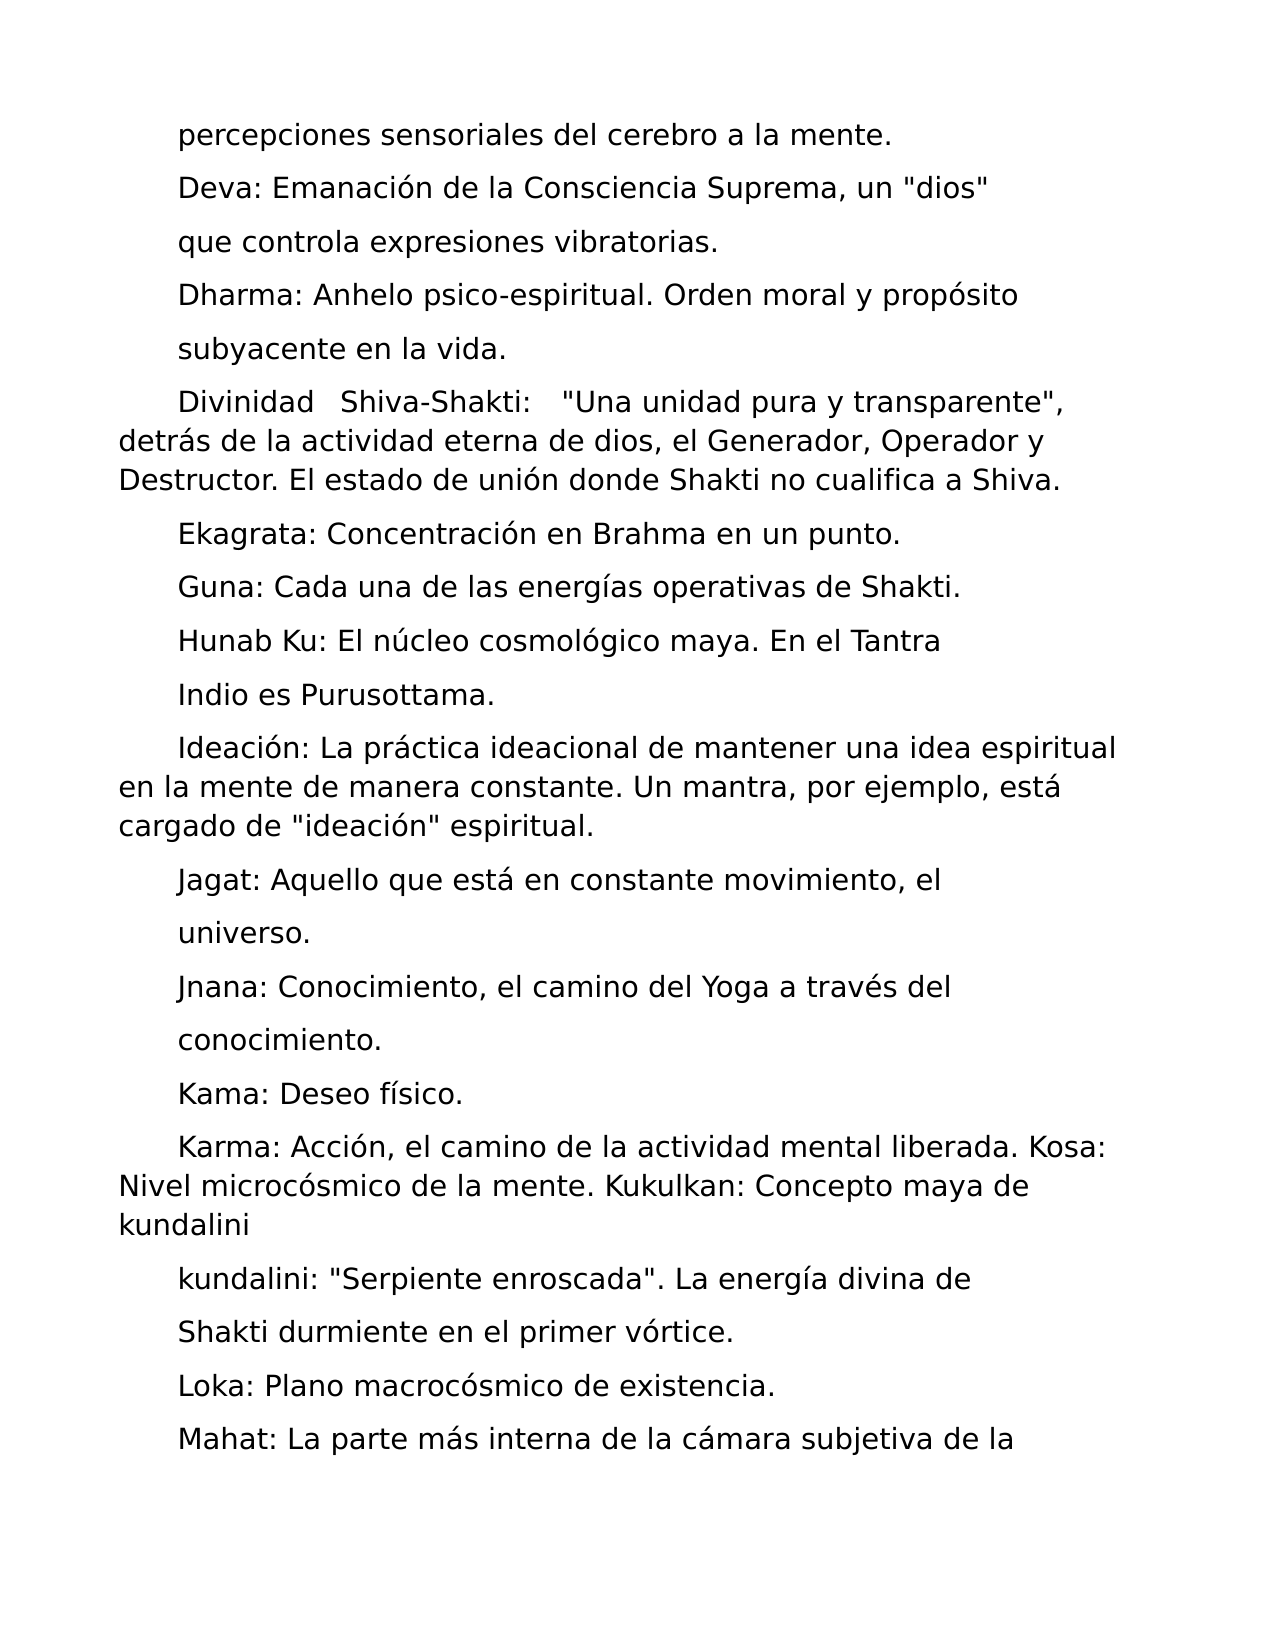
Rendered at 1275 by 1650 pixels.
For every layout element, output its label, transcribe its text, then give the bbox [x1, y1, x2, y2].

text Divinidad Shiva-Shakti: "Una unidad pura y transparente", detrás de la actividad eterna de dios, el Generador, Operador y Destructor. El estado de unión donde Shakti no cualifica a Shiva. [118, 386, 1157, 498]
text Deva: Emanación de la Consciencia Suprema, un "dios" [118, 172, 1157, 206]
text Jnana: Conocimiento, el camino del Yoga a través del [118, 970, 1157, 1004]
text Indio es Purusottama. [118, 678, 1157, 712]
text Jagat: Aquello que está en constante movimiento, el [118, 863, 1157, 897]
text Loka: Plano macrocósmico de existencia. [118, 1369, 1157, 1403]
text que controla expresiones vibratorias. [118, 225, 1157, 259]
text Guna: Cada una de las energías operativas de Shakti. [118, 571, 1157, 605]
text conocimiento. [118, 1023, 1157, 1057]
text subyacente en la vida. [118, 332, 1157, 366]
text Shakti durmiente en el primer vórtice. [118, 1316, 1157, 1349]
text Ideación: La práctica ideacional de mantener una idea espiritual en la mente de manera constante. Un mantra, por ejemplo, está cargado de "ideación" espiritual. [118, 731, 1157, 843]
text Kama: Deseo físico. [118, 1077, 1157, 1111]
text Mahat: La parte más interna de la cámara subjetiva de la [118, 1423, 1157, 1457]
text Karma: Acción, el camino de la actividad mental liberada. Kosa: Nivel microcósmico de la mente. Kukulkan: Concepto maya de kundalini [118, 1131, 1157, 1242]
text Ekagrata: Concentración en Brahma en un punto. [118, 517, 1157, 551]
text percepciones sensoriales del cerebro a la mente. [118, 118, 1157, 152]
text kundalini: "Serpiente enroscada". La energía divina de [118, 1262, 1157, 1296]
text Hunab Ku: El núcleo cosmológico maya. En el Tantra [118, 624, 1157, 658]
text universo. [118, 916, 1157, 950]
text Dharma: Anhelo psico-espiritual. Orden moral y propósito [118, 279, 1157, 313]
